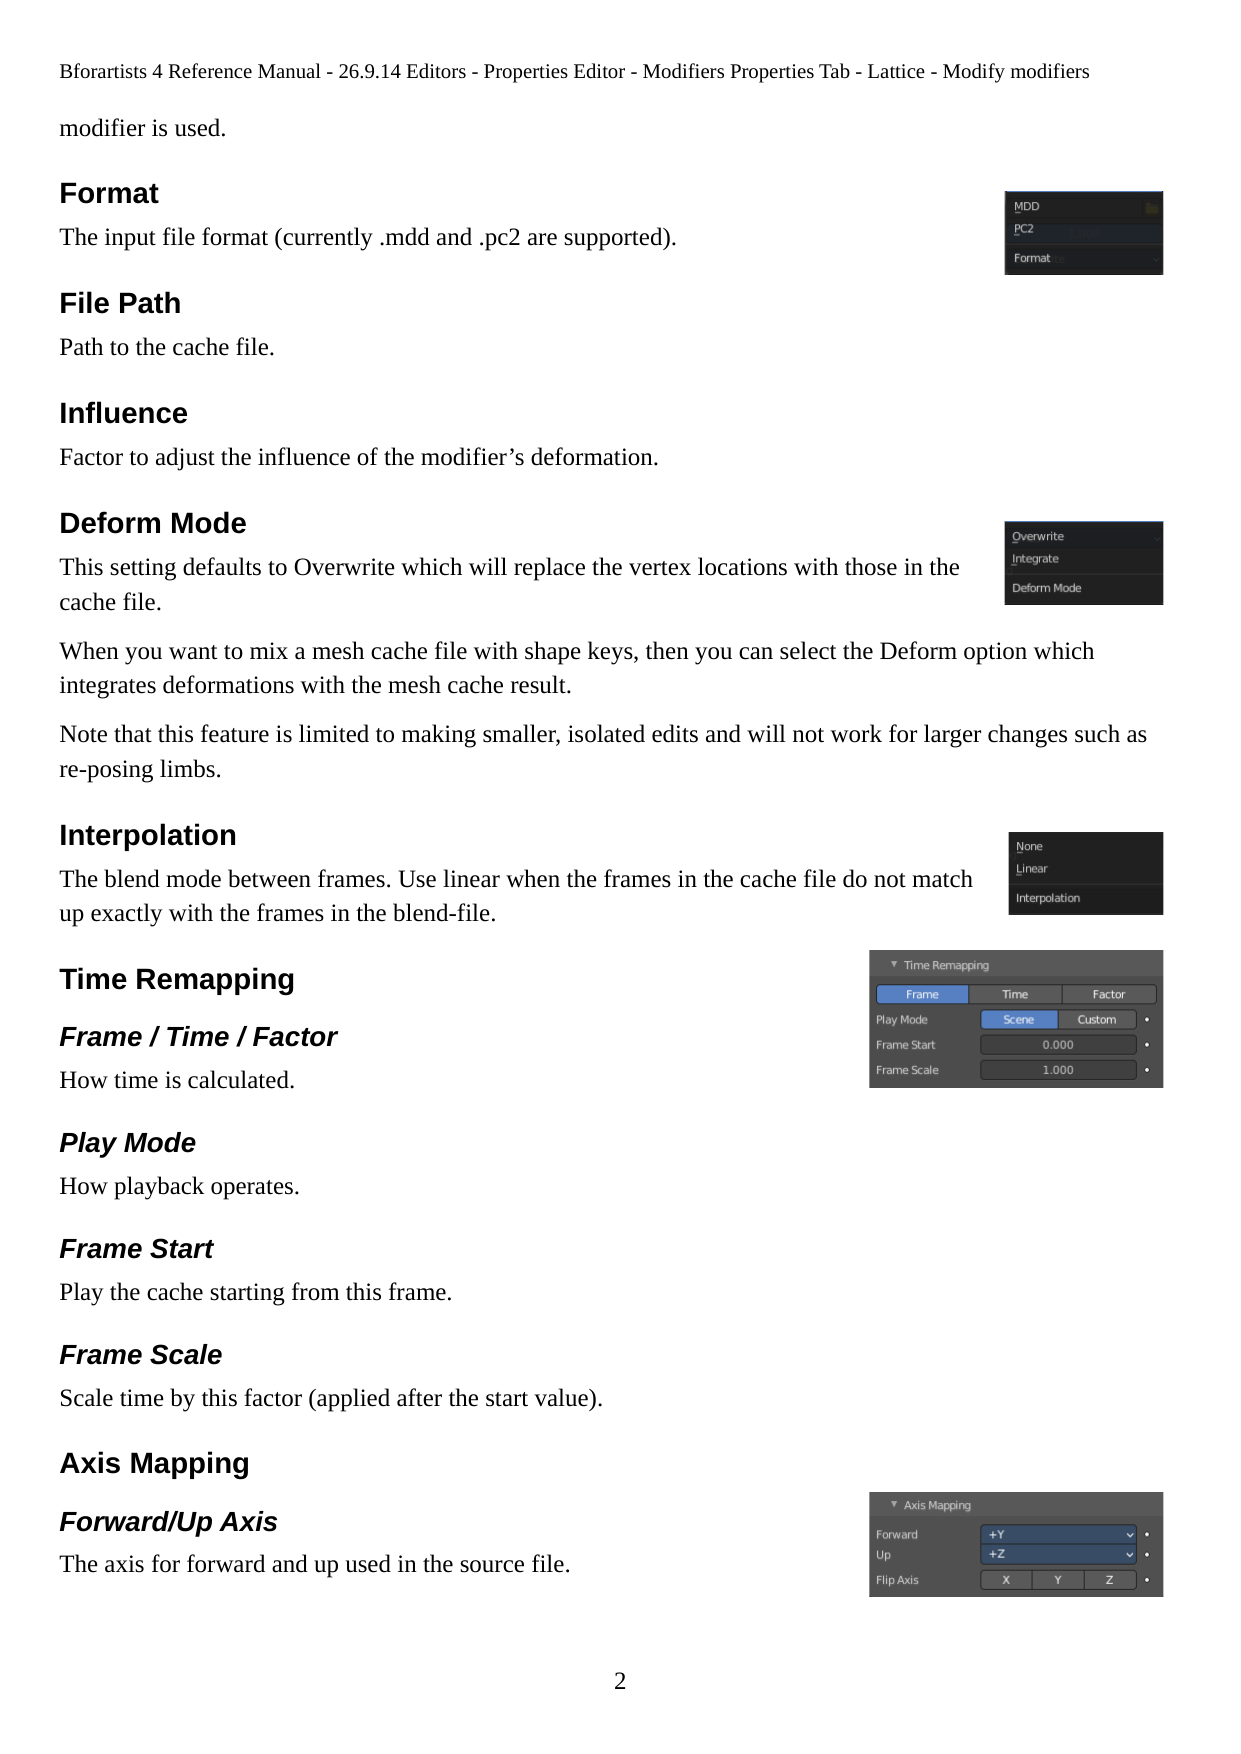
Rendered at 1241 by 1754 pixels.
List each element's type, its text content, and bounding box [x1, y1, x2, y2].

picture [1004, 191, 1164, 275]
subtitle [1164, 1505, 1181, 1537]
subtitle Format [59, 176, 1181, 210]
subtitle Frame / Time / Factor [59, 1021, 869, 1052]
text Note that this feature is limited to making smaller, isolated edits and will not work for larger changes such as re-posing limbs. [59, 719, 1181, 782]
subtitle Deform Mode [59, 506, 1181, 540]
picture [1008, 832, 1164, 915]
subtitle Axis Mapping [59, 1446, 1181, 1480]
picture [869, 1492, 1164, 1597]
text How time is calculated. [59, 1065, 1181, 1094]
text modifier is used. [59, 113, 1181, 141]
text When you want to mix a mesh cache file with shape keys, then you can select the Deform option which integrates deformations with the mesh cache result. [59, 636, 1181, 699]
text Path to the cache file. [59, 332, 1181, 361]
text Play the cache starting from this frame. [59, 1277, 1181, 1306]
text Scale time by this factor (applied after the start value). [59, 1383, 1181, 1411]
subtitle Frame Scale [59, 1338, 1181, 1370]
text How playback operates. [59, 1171, 1181, 1199]
subtitle [1164, 962, 1181, 996]
subtitle [1164, 1021, 1181, 1052]
picture [1004, 521, 1164, 605]
text The axis for forward and up used in the source file. [59, 1549, 869, 1578]
text This setting defaults to Overwrite which will replace the vertex locations with those in the cache file. [59, 552, 1181, 615]
text The input file format (currently .mdd and .pc2 are supported). [59, 222, 1004, 251]
subtitle Frame Start [59, 1232, 1181, 1264]
subtitle Influence [59, 396, 1181, 430]
subtitle Play Mode [59, 1126, 1181, 1158]
subtitle Time Remapping [59, 962, 869, 996]
subtitle Interpolation [59, 817, 1181, 851]
subtitle File Path [59, 286, 1181, 320]
picture [869, 950, 1164, 1088]
text The blend mode between frames. Use linear when the frames in the cache file do not match up exactly with the frames in the blend-file. [59, 864, 1181, 927]
text Factor to adjust the influence of the modifier’s deformation. [59, 442, 1181, 471]
subtitle Forward/Up Axis [59, 1505, 869, 1537]
